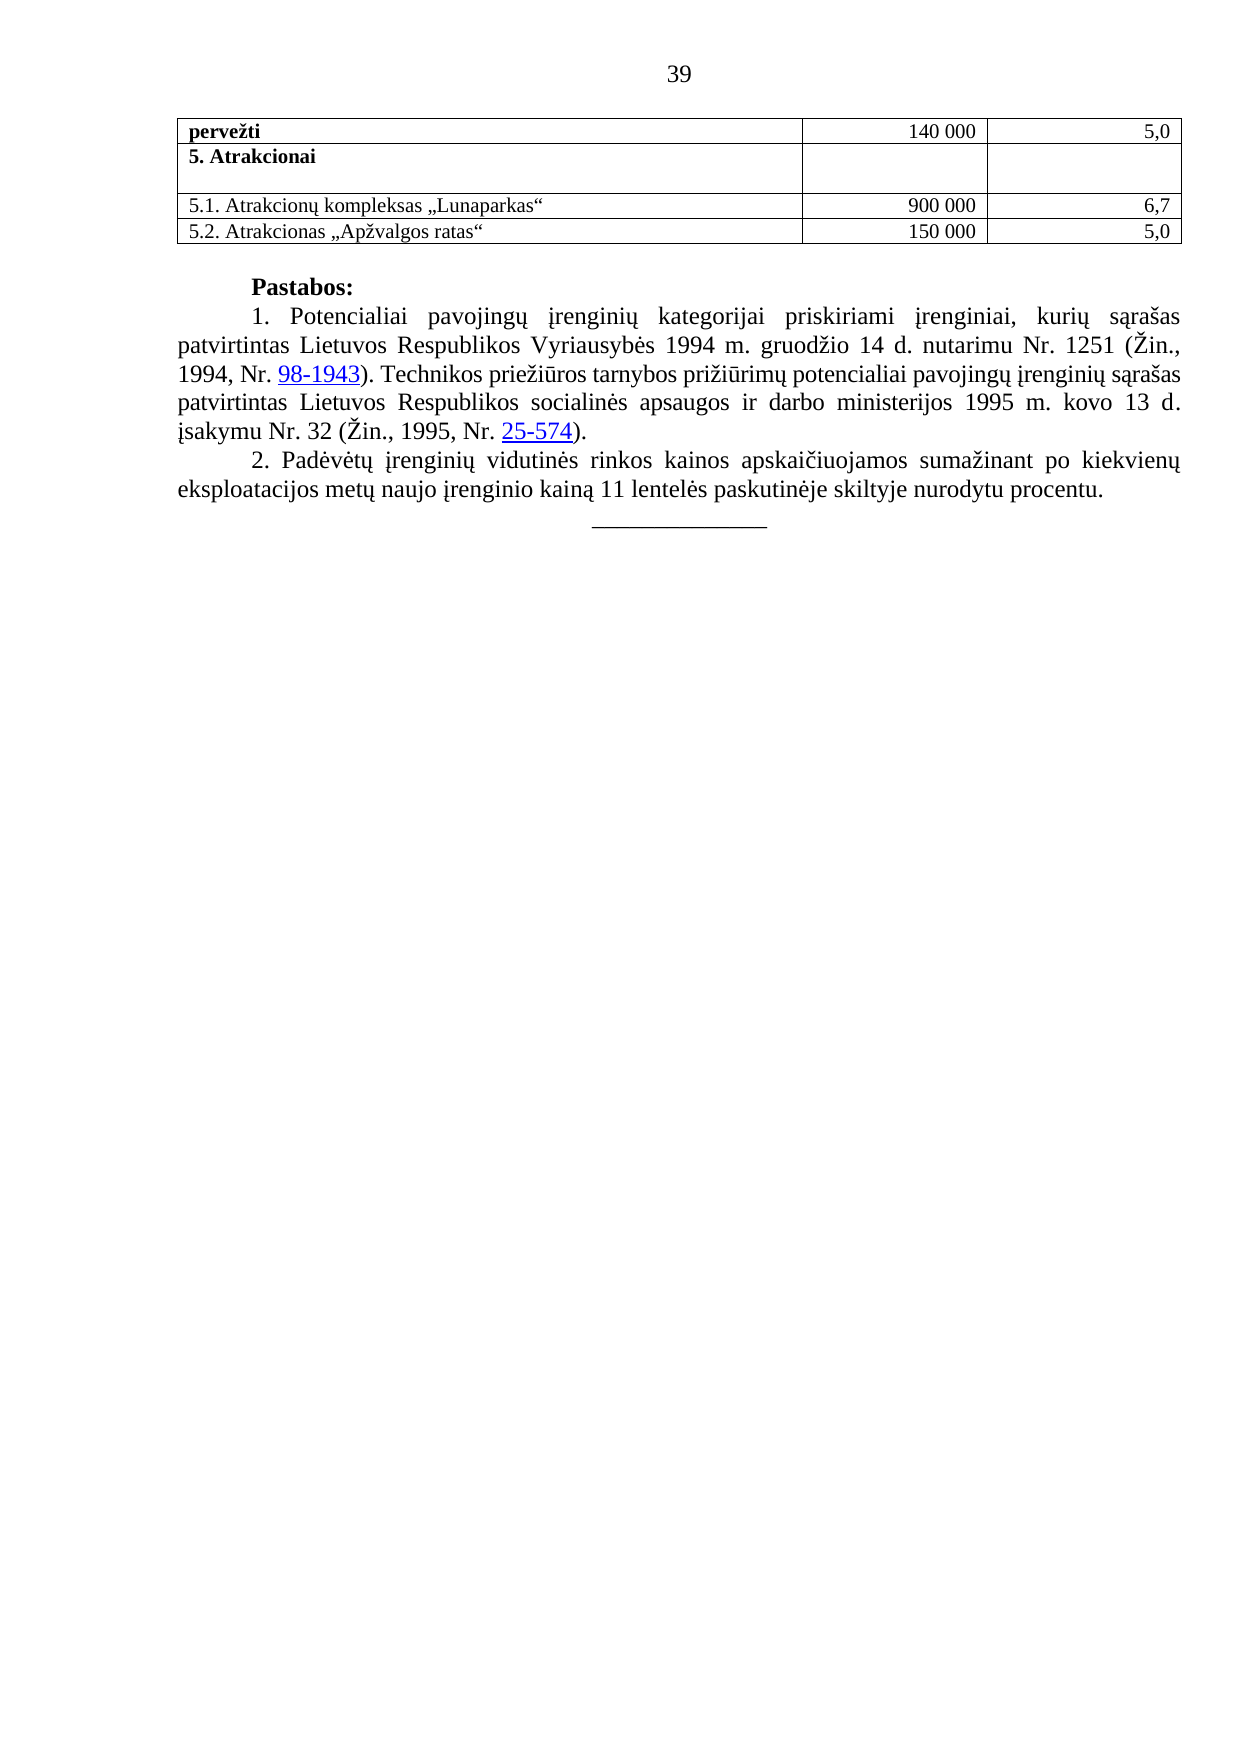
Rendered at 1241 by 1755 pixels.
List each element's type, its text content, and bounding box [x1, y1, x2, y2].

table_cell 6,7 [988, 194, 1181, 217]
table_cell [988, 144, 1181, 192]
text ______________ [177, 502, 1181, 531]
table_cell 5,0 [988, 219, 1181, 243]
table_cell [803, 144, 987, 192]
text 1. Potencialiai pavojingų įrenginių kategorijai priskiriami įrenginiai, kurių sąrašas patvirtintas Lietuvos Respublikos Vyriausybės 1994 m. gruodžio 14 d. nutarimu Nr. 1251 (Žin., 1994, Nr. 98-1943). Technikos priežiūros tarnybos prižiūrimų potencialiai pavojingų įrenginių sąrašas patvirtintas Lietuvos Respublikos socialinės apsaugos ir darbo ministerijos 1995 m. kovo 13 d. įsakymu Nr. 32 (Žin., 1995, Nr. 25-574). [177, 301, 1181, 445]
table_cell 5,0 [988, 119, 1181, 143]
text Pastabos: [177, 272, 1181, 301]
table_cell 5.1. Atrakcionų kompleksas „Lunaparkas“ [178, 194, 802, 217]
table_cell pervežti [178, 119, 802, 143]
table_cell 140 000 [803, 119, 987, 143]
table_cell 150 000 [803, 219, 987, 243]
table_cell 5.2. Atrakcionas „Apžvalgos ratas“ [178, 219, 802, 243]
table_cell 900 000 [803, 194, 987, 217]
table_cell 5. Atrakcionai [178, 144, 802, 192]
text 2. Padėvėtų įrenginių vidutinės rinkos kainos apskaičiuojamos sumažinant po kiekvienų eksploatacijos metų naujo įrenginio kainą 11 lentelės paskutinėje skiltyje nurodytu procentu. [177, 445, 1181, 502]
